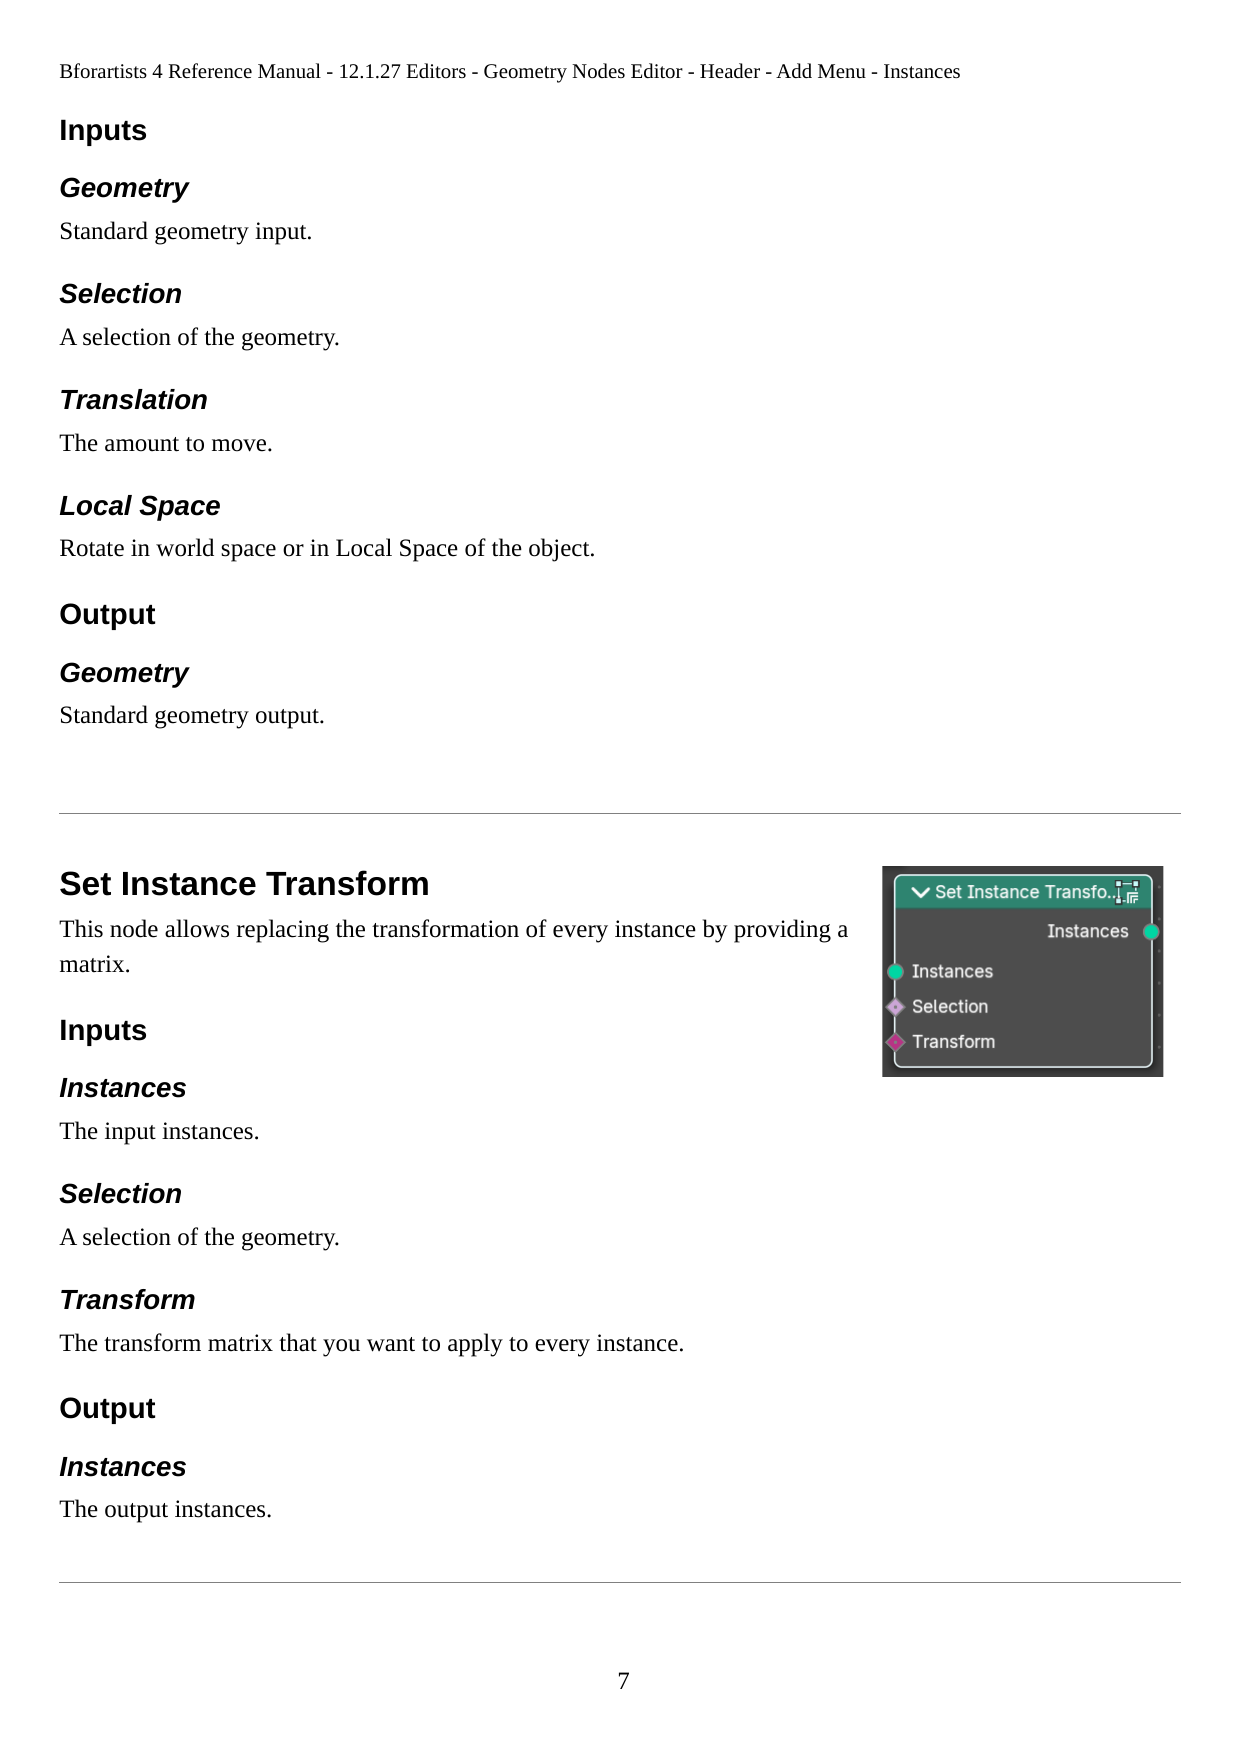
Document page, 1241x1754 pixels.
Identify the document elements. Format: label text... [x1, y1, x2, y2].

subtitle Local Space [59, 489, 1181, 521]
subtitle Set Instance Transform [59, 863, 1181, 902]
subtitle Output [59, 597, 1181, 631]
subtitle Inputs [59, 1013, 882, 1046]
subtitle Translation [59, 383, 1181, 415]
subtitle [1164, 1013, 1181, 1046]
subtitle Selection [59, 277, 1181, 309]
text A selection of the geometry. [59, 322, 1181, 350]
text A selection of the geometry. [59, 1222, 1181, 1251]
subtitle Geometry [59, 171, 1181, 203]
subtitle Geometry [59, 656, 1181, 688]
text The transform matrix that you want to apply to every instance. [59, 1328, 1181, 1356]
text Rotate in world space or in Local Space of the object. [59, 533, 1181, 562]
text The amount to move. [59, 428, 1181, 456]
subtitle Output [59, 1391, 1181, 1425]
text The input instances. [59, 1116, 1181, 1144]
text Standard geometry input. [59, 216, 1181, 244]
picture [882, 866, 1164, 1077]
subtitle Instances [59, 1450, 1181, 1482]
text The output instances. [59, 1494, 1181, 1523]
subtitle Inputs [59, 113, 1181, 146]
subtitle Instances [59, 1071, 1181, 1103]
text This node allows replacing the transformation of every instance by providing a matrix. [59, 914, 882, 978]
text Standard geometry output. [59, 700, 1181, 729]
subtitle Selection [59, 1177, 1181, 1209]
subtitle Transform [59, 1283, 1181, 1315]
